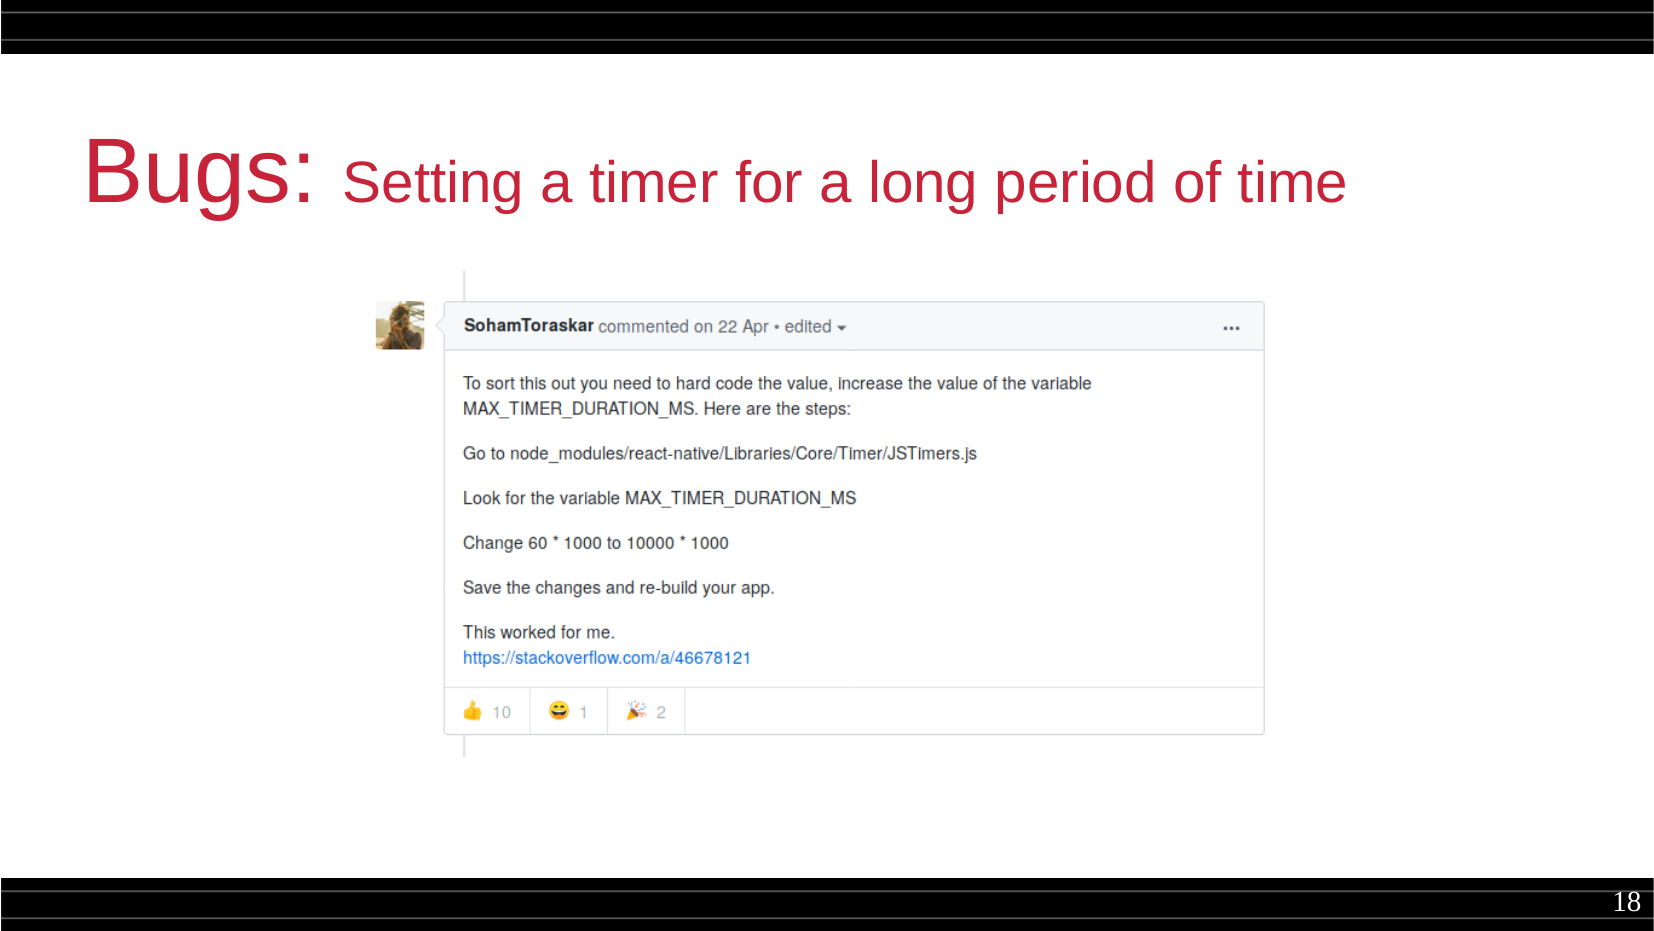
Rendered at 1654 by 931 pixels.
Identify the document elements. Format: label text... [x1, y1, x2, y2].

picture [353, 271, 1300, 757]
picture [1, 878, 1654, 931]
picture [1, 0, 1654, 54]
title Bugs: Setting a timer for a long period of time [82, 92, 1571, 249]
